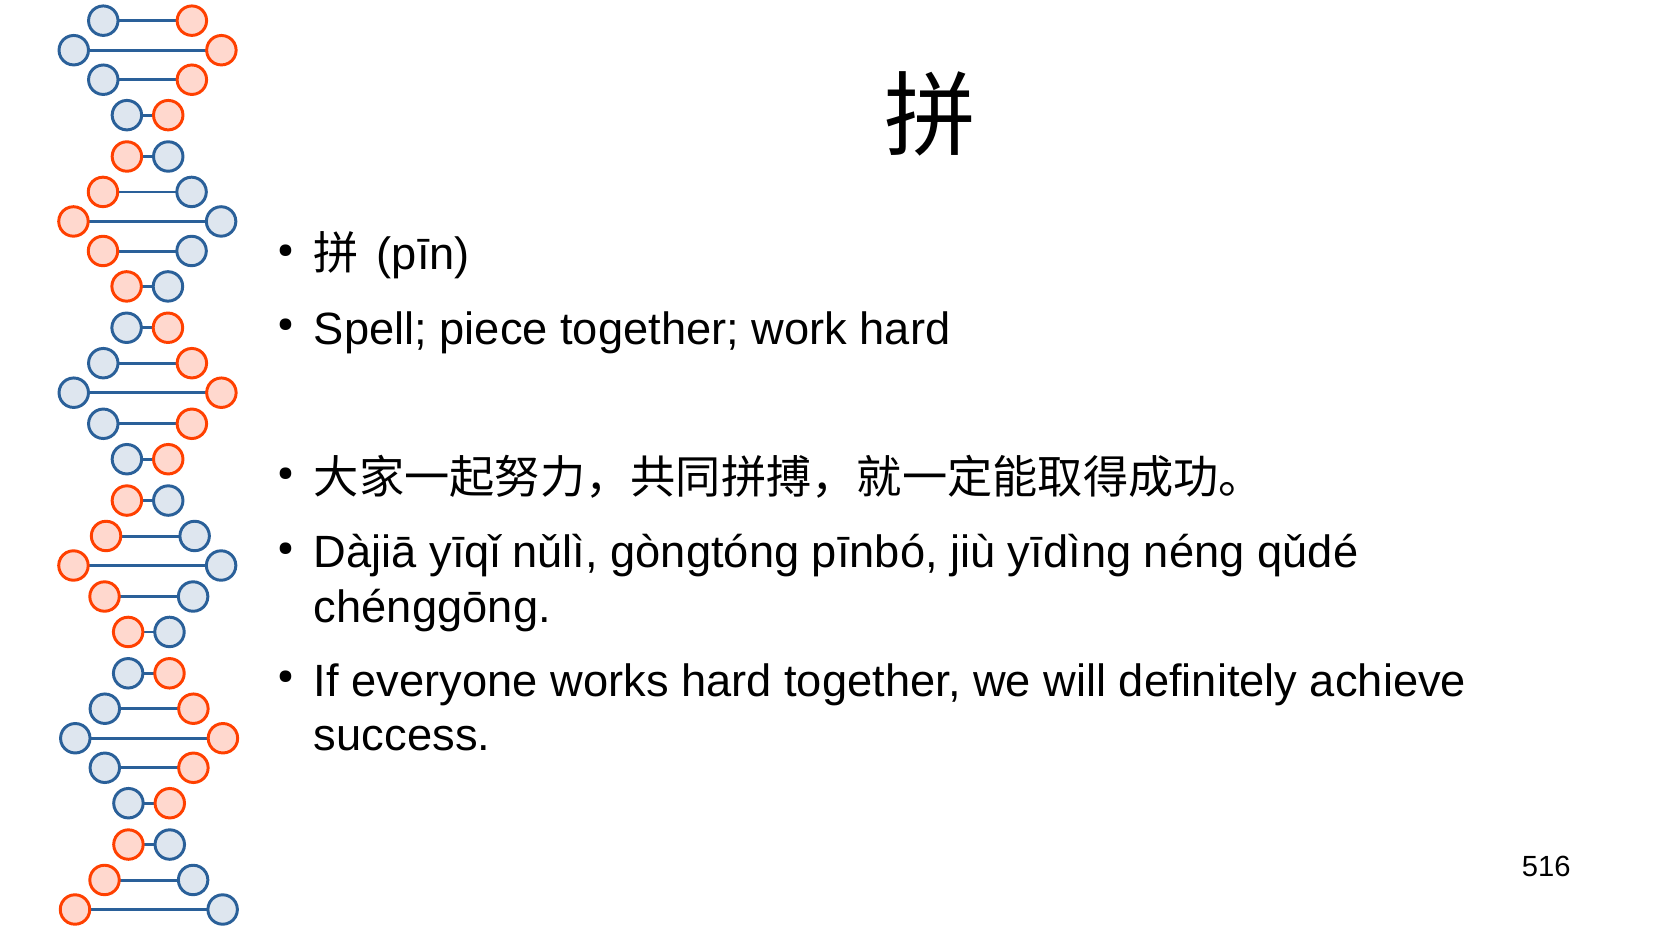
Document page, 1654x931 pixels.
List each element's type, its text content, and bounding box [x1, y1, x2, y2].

list 拼 (pīn) Spell; piece together; work hard 大家一起努力，共同拼搏，就一定能取得成功。 Dàjiā yīqǐ nǔlì, gòngtóng pīnbó, jiù yīdìng néng qǔdé chénggōng. If everyone works hard together, we will definitely achieve success. [265, 224, 1595, 764]
title 拼 [265, 35, 1595, 189]
